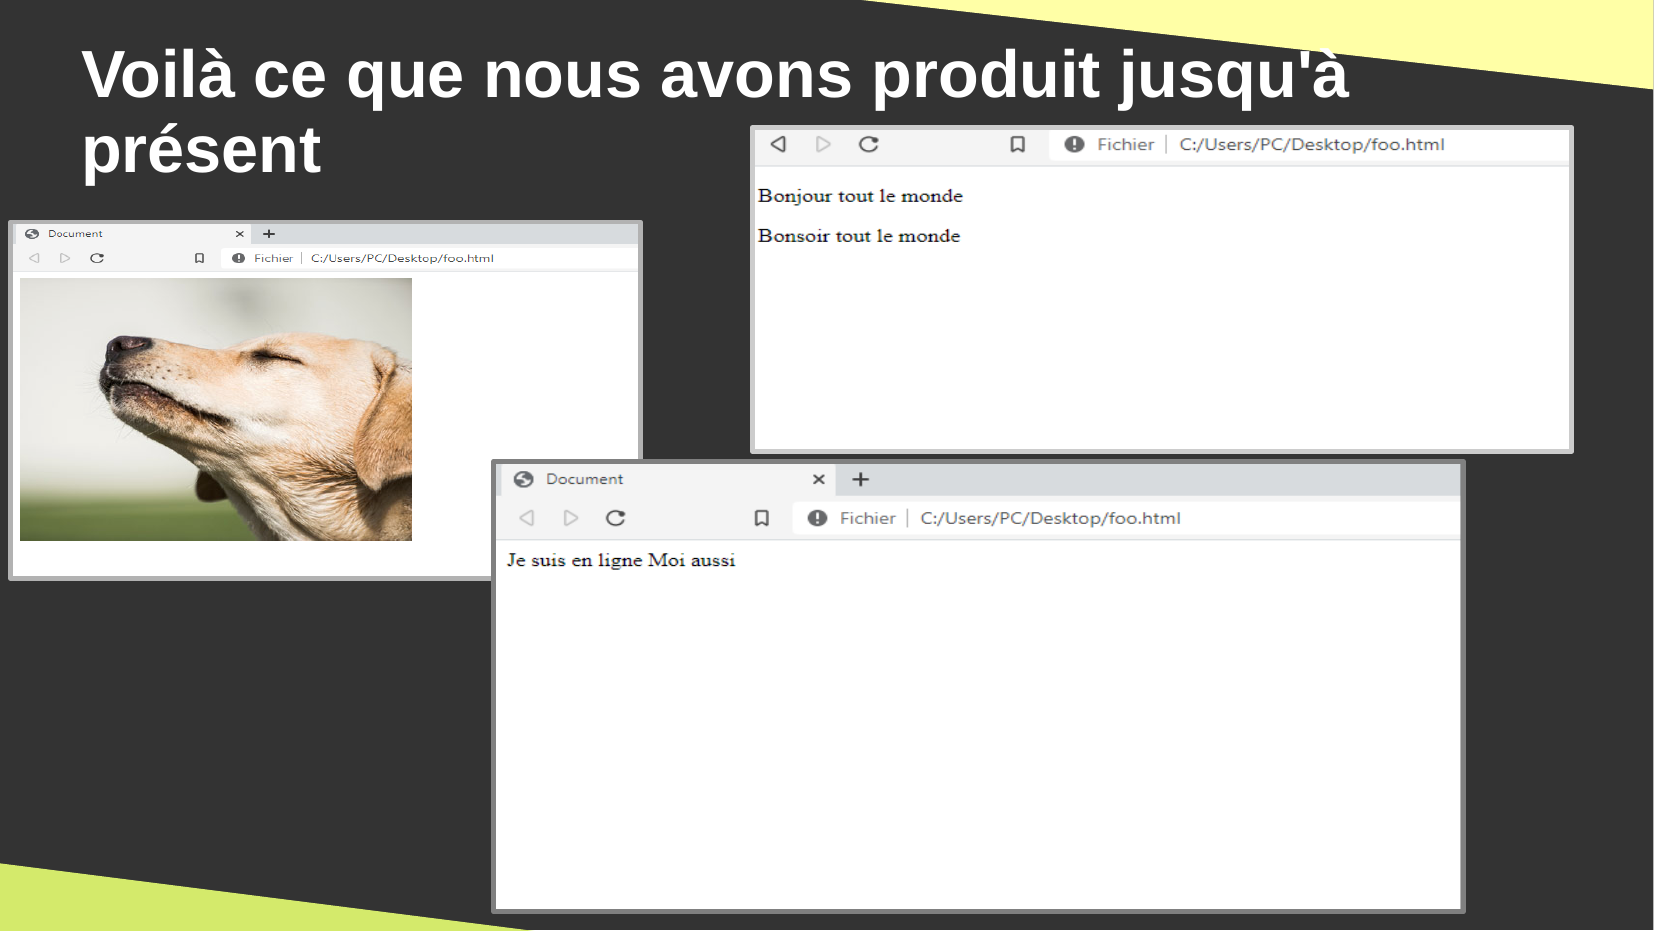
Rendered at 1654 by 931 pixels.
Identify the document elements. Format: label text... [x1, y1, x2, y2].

title Voilà ce que nous avons produit jusqu'à présent [81, 37, 1570, 187]
text_box [0, 863, 535, 931]
text_box [861, 0, 1654, 90]
picture [754, 187, 1570, 449]
picture [13, 224, 638, 577]
picture [496, 463, 1461, 910]
